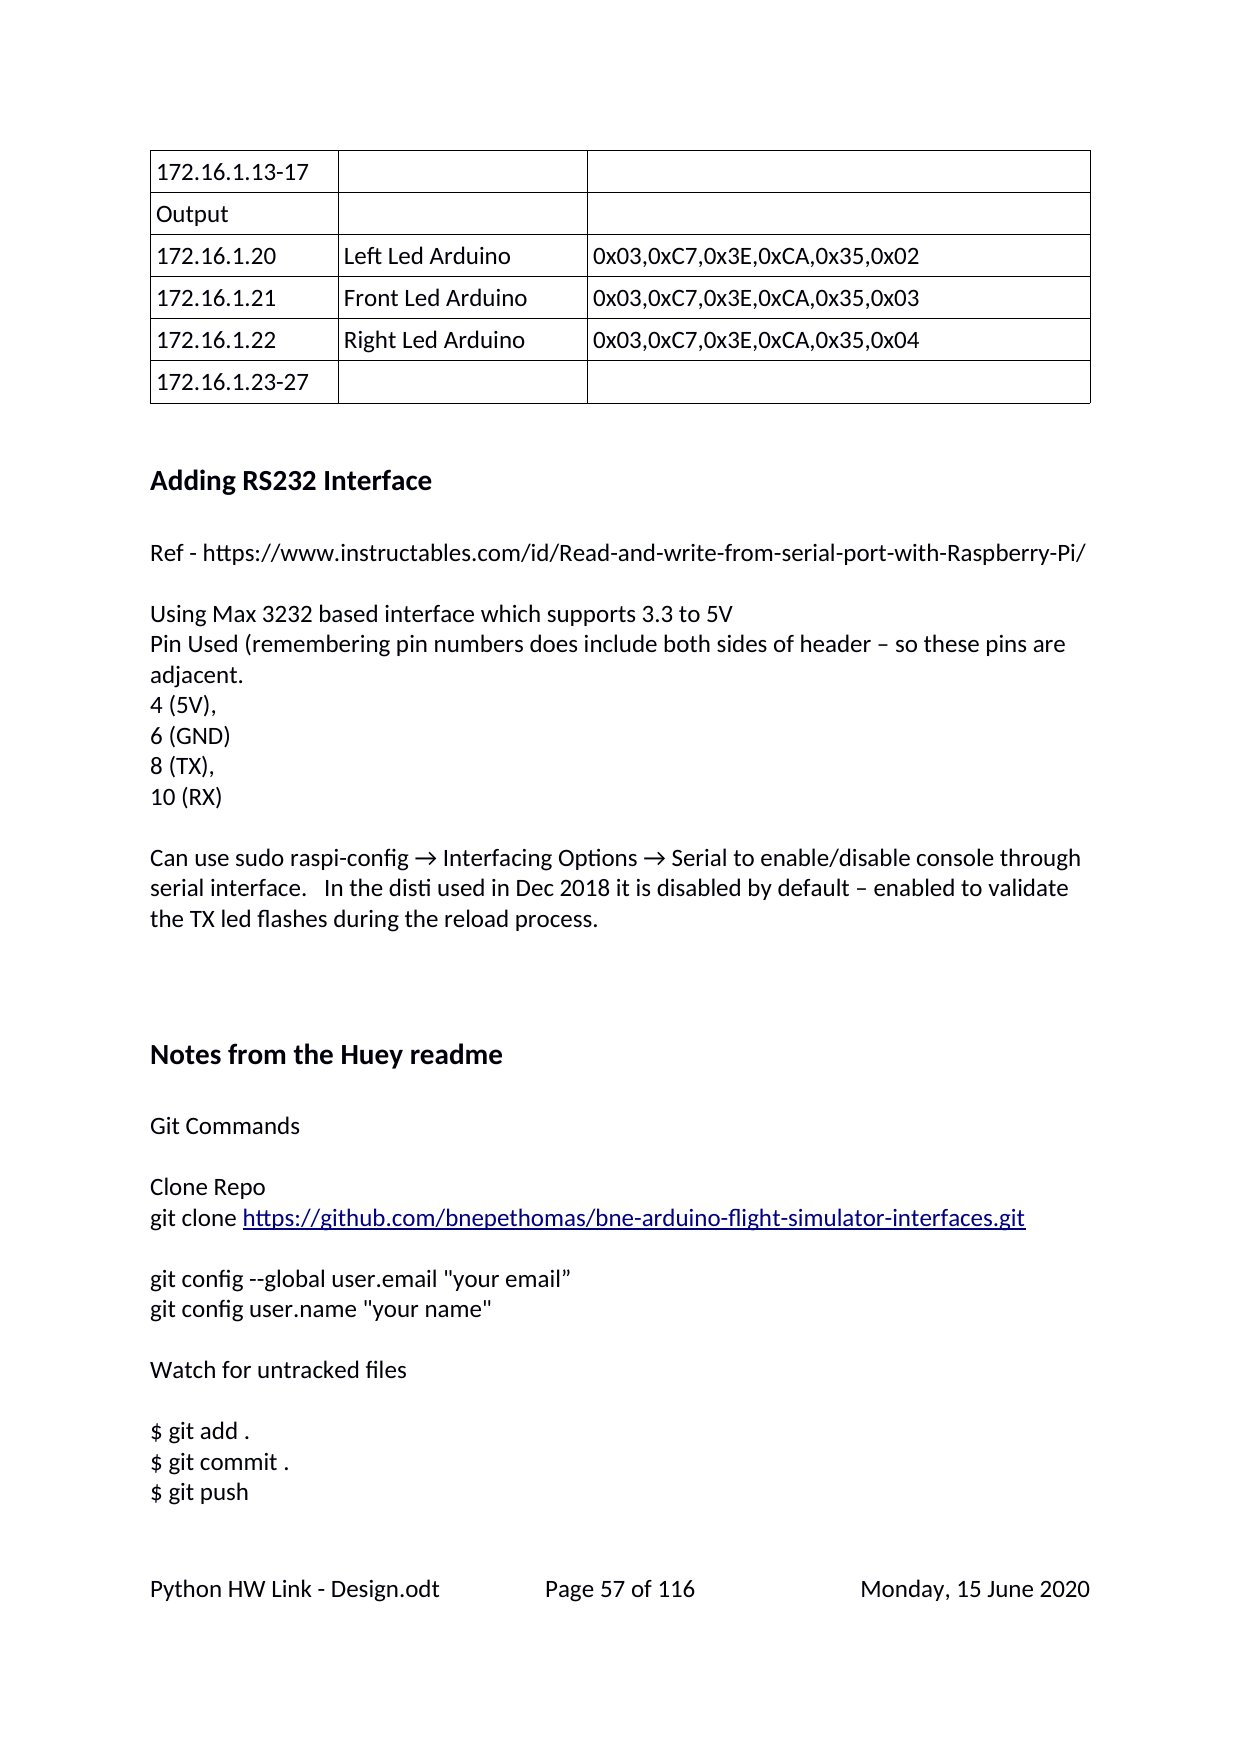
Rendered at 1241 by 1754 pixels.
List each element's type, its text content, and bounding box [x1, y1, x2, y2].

table_cell 0x03,0xC7,0x3E,0xCA,0x35,0x03 [588, 277, 1090, 318]
table_cell 172.16.1.22 [151, 319, 338, 360]
text 6 (GND) [150, 720, 1090, 750]
table_cell Output [151, 193, 338, 234]
table_cell 172.16.1.13-17 [151, 151, 338, 192]
text git config user.name "your name" [150, 1293, 1090, 1324]
table_cell [588, 151, 1090, 192]
text git config --global user.email "your email” [150, 1263, 1090, 1293]
text Watch for untracked files [150, 1354, 1090, 1385]
subtitle Notes from the Huey readme [150, 1036, 1090, 1071]
subtitle Adding RS232 Interface [150, 462, 1090, 498]
table_cell [339, 193, 587, 234]
text Ref - https://www.instructables.com/id/Read-and-write-from-serial-port-with-Raspberry-Pi/ [150, 537, 1090, 567]
table_cell Front Led Arduino [339, 277, 587, 318]
table_cell [339, 151, 587, 192]
text 4 (5V), [150, 689, 1090, 720]
text $ git push [150, 1477, 1090, 1507]
table_cell 0x03,0xC7,0x3E,0xCA,0x35,0x02 [588, 235, 1090, 276]
text Git Commands [150, 1110, 1090, 1141]
text $ git add . [150, 1416, 1090, 1446]
table_cell 172.16.1.20 [151, 235, 338, 276]
text $ git commit . [150, 1446, 1090, 1477]
text Using Max 3232 based interface which supports 3.3 to 5V [150, 598, 1090, 628]
table_cell 172.16.1.23-27 [151, 361, 338, 402]
table_cell Right Led Arduino [339, 319, 587, 360]
table_cell 0x03,0xC7,0x3E,0xCA,0x35,0x04 [588, 319, 1090, 360]
table_cell [339, 361, 587, 402]
text git clone https://github.com/bnepethomas/bne-arduino-flight-simulator-interfaces.git [150, 1202, 1090, 1232]
text 10 (RX) [150, 781, 1090, 811]
text Clone Repo [150, 1171, 1090, 1202]
text Pin Used (remembering pin numbers does include both sides of header – so these pins are adjacent. [150, 628, 1090, 689]
table_cell 172.16.1.21 [151, 277, 338, 318]
text Can use sudo raspi-config → Interfacing Options → Serial to enable/disable console through serial interface. In the disti used in Dec 2018 it is disabled by default – enabled to validate the TX led flashes during the reload process. [150, 842, 1090, 933]
table_cell [588, 361, 1090, 402]
table_cell Left Led Arduino [339, 235, 587, 276]
text 8 (TX), [150, 750, 1090, 781]
table_cell [588, 193, 1090, 234]
